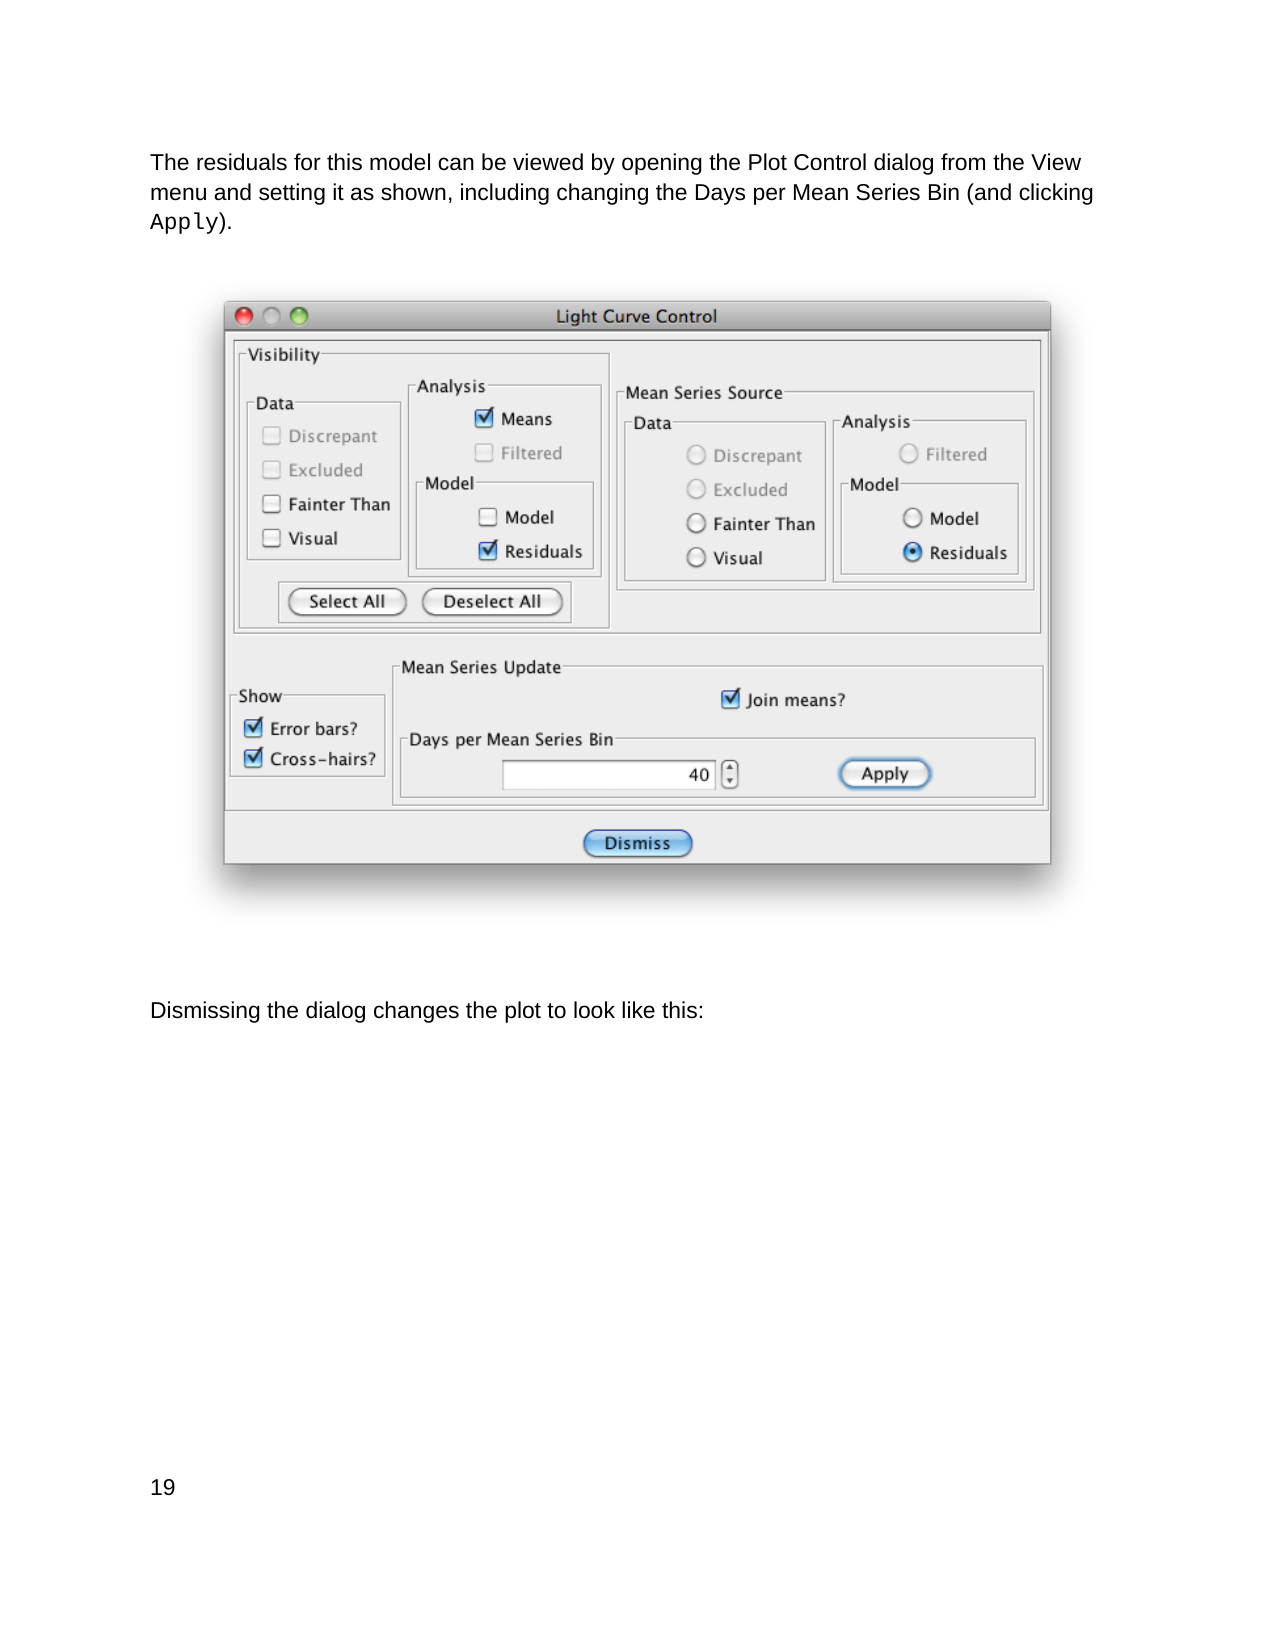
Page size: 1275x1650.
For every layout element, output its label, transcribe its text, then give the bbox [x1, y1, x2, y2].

picture [172, 270, 1103, 936]
text The residuals for this model can be viewed by opening the Plot Control dialog from the View menu and setting it as shown, including changing the Days per Mean Series Bin (and clicking Apply). [150, 150, 1125, 236]
text Dismissing the dialog changes the plot to look like this: [150, 998, 1125, 1024]
